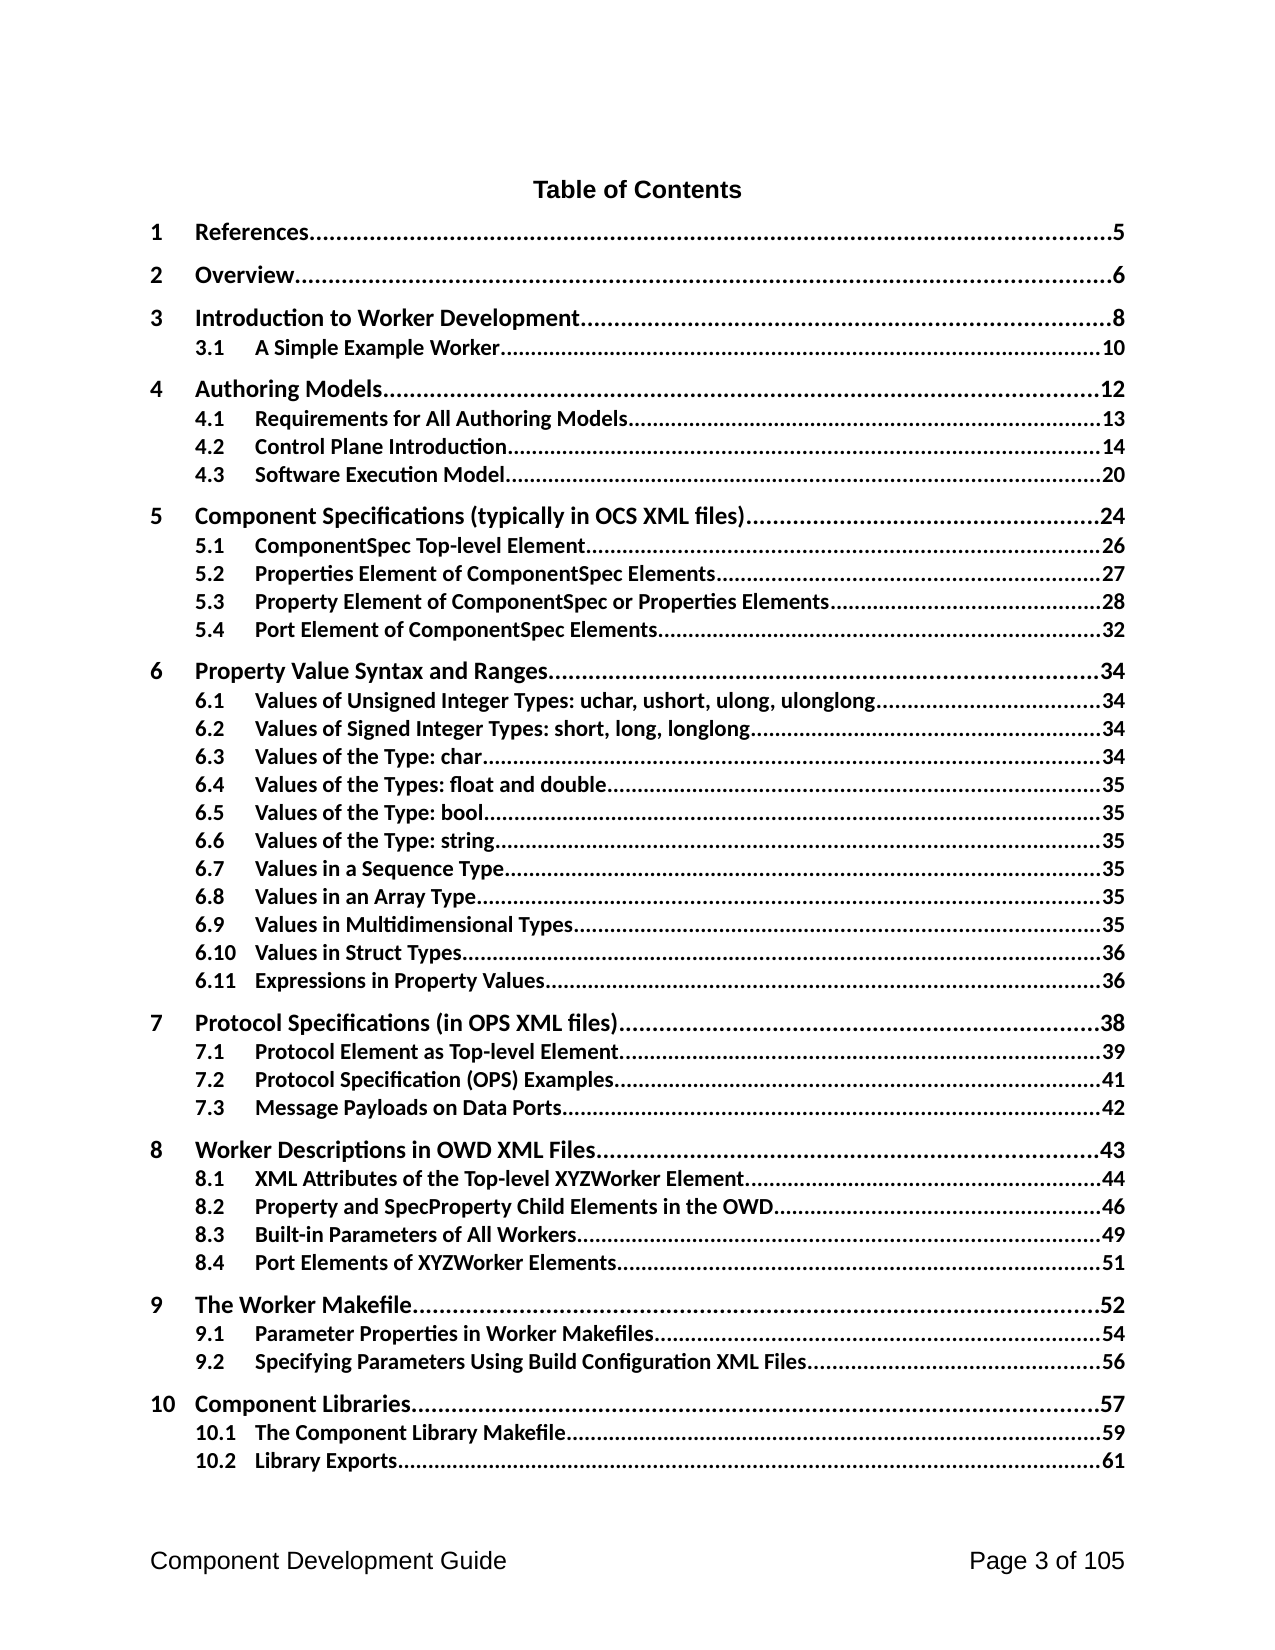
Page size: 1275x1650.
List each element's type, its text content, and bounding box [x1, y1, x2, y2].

text 4 Authoring Models 12 [150, 373, 1125, 404]
text 7 Protocol Specifications (in OPS XML files) 38 [150, 1007, 1125, 1037]
text 5.1 ComponentSpec Top-level Element 26 [175, 531, 1125, 559]
text 6.8 Values in an Array Type 35 [175, 882, 1125, 910]
text 8.4 Port Elements of XYZWorker Elements 51 [175, 1248, 1125, 1276]
text 6.3 Values of the Type: char 34 [175, 742, 1125, 770]
text 6.6 Values of the Type: string 35 [175, 826, 1125, 854]
text 7.3 Message Payloads on Data Ports 42 [175, 1093, 1125, 1121]
text 6.2 Values of Signed Integer Types: short, long, longlong 34 [175, 714, 1125, 742]
text 2 Overview 6 [150, 259, 1125, 290]
text 9.1 Parameter Properties in Worker Makefiles 54 [175, 1319, 1125, 1347]
text 7.1 Protocol Element as Top-level Element. 39 [175, 1037, 1125, 1065]
text 8.1 XML Attributes of the Top-level XYZWorker Element. 44 [175, 1164, 1125, 1192]
text 4.1 Requirements for All Authoring Models 13 [175, 404, 1125, 432]
text 5.3 Property Element of ComponentSpec or Properties Elements 28 [175, 587, 1125, 615]
text 9 The Worker Makefile 52 [150, 1289, 1125, 1319]
text 3 Introduction to Worker Development 8 [150, 302, 1125, 333]
text 8.3 Built-in Parameters of All Workers 49 [175, 1220, 1125, 1248]
text 5 Component Specifications (typically in OCS XML files) 24 [150, 500, 1125, 531]
text 6.11 Expressions in Property Values 36 [175, 966, 1125, 994]
text 6.10 Values in Struct Types 36 [175, 938, 1125, 966]
text 8.2 Property and SpecProperty Child Elements in the OWD 46 [175, 1192, 1125, 1220]
text 4.3 Software Execution Model 20 [175, 460, 1125, 488]
text 6 Property Value Syntax and Ranges 34 [150, 656, 1125, 686]
text 10 Component Libraries 57 [150, 1388, 1125, 1418]
text 10.1 The Component Library Makefile 59 [175, 1418, 1125, 1447]
text 5.4 Port Element of ComponentSpec Elements 32 [175, 615, 1125, 643]
text 6.9 Values in Multidimensional Types 35 [175, 910, 1125, 938]
text 8 Worker Descriptions in OWD XML Files 43 [150, 1134, 1125, 1164]
text 9.2 Specifying Parameters Using Build Configuration XML Files 56 [175, 1347, 1125, 1376]
text 6.1 Values of Unsigned Integer Types: uchar, ushort, ulong, ulonglong 34 [175, 686, 1125, 714]
text 6.7 Values in a Sequence Type 35 [175, 854, 1125, 882]
subtitle Table of Contents [150, 175, 1125, 204]
text 6.5 Values of the Type: bool 35 [175, 798, 1125, 826]
text 3.1 A Simple Example Worker 10 [175, 333, 1125, 361]
text 6.4 Values of the Types: float and double 35 [175, 770, 1125, 798]
text 7.2 Protocol Specification (OPS) Examples 41 [175, 1065, 1125, 1093]
text 10.2 Library Exports 61 [175, 1447, 1125, 1474]
text 1 References 5 [150, 216, 1125, 247]
text 5.2 Properties Element of ComponentSpec Elements 27 [175, 559, 1125, 587]
text 4.2 Control Plane Introduction 14 [175, 432, 1125, 460]
